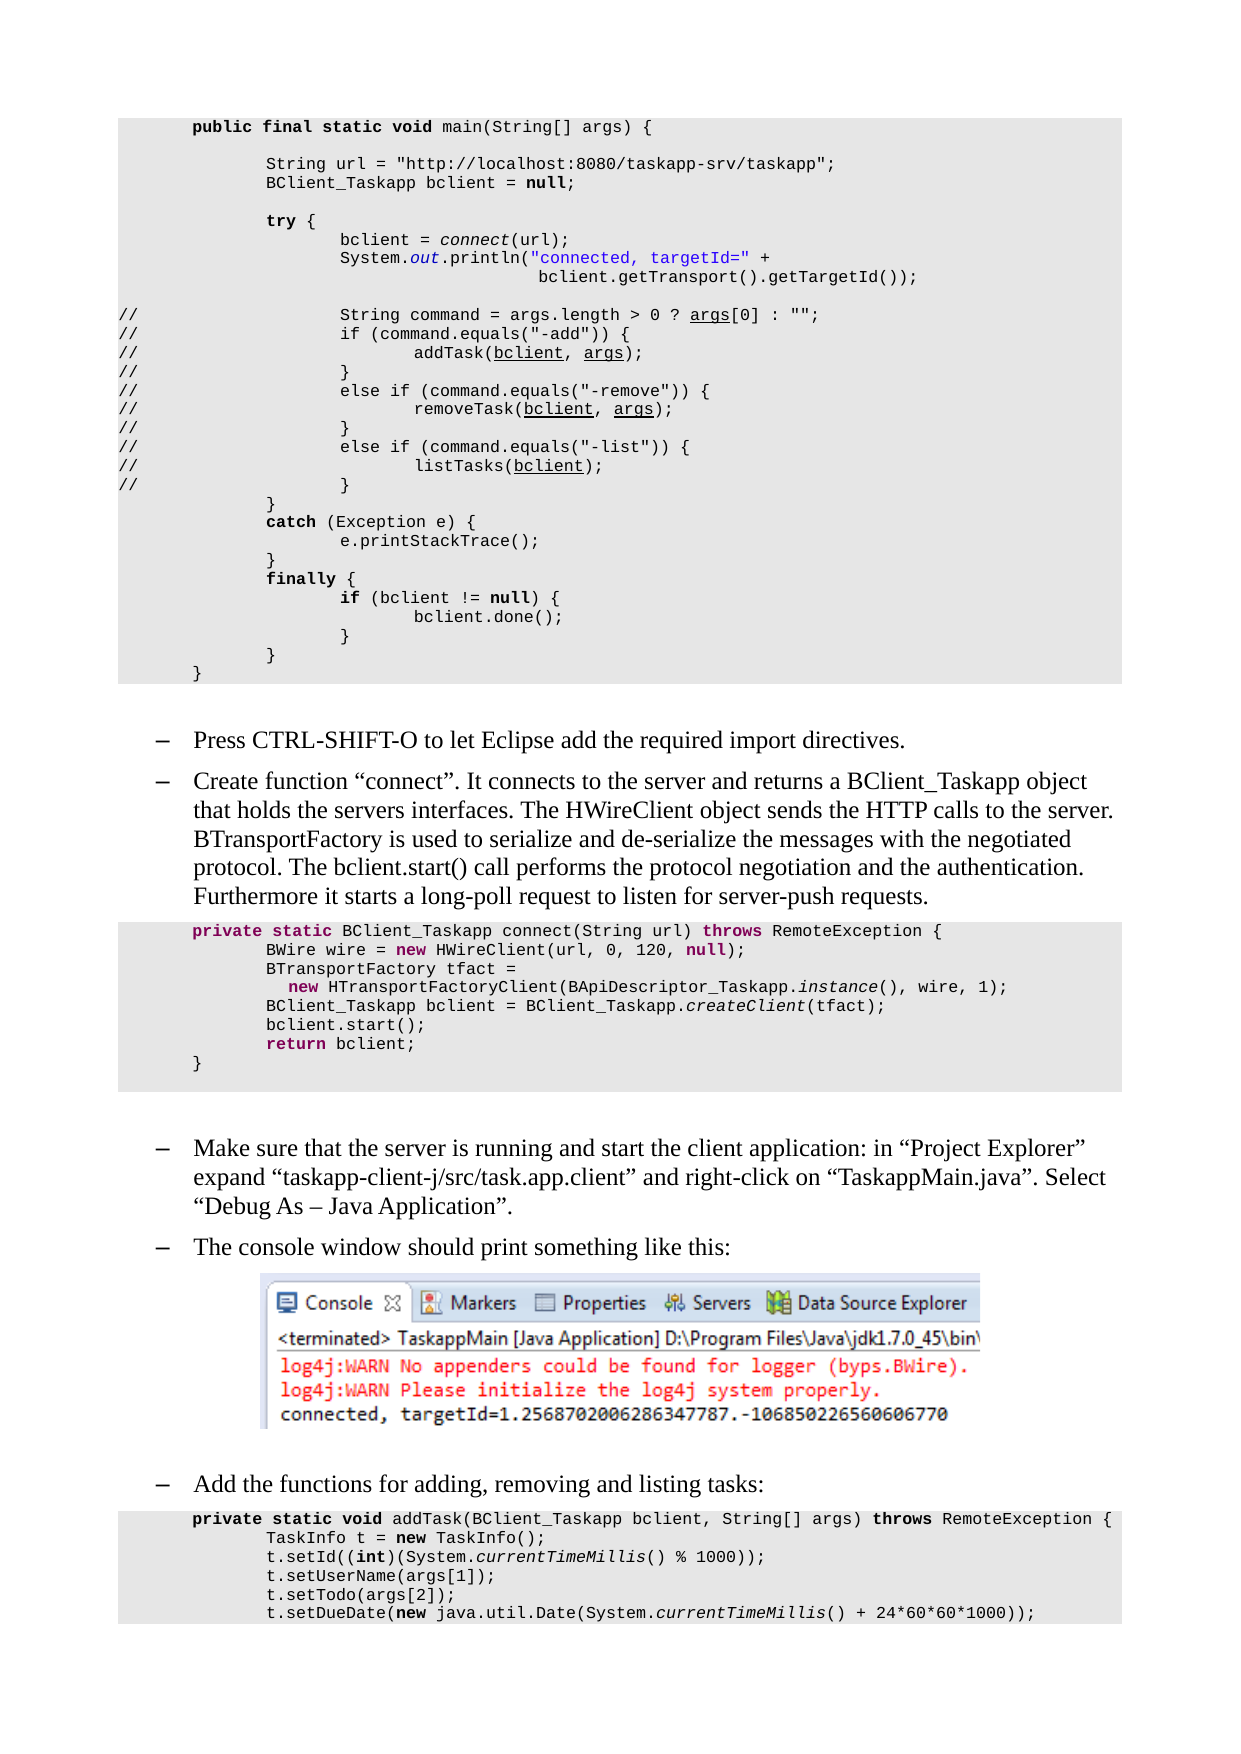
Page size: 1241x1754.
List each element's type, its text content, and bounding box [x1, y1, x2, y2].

text // else if (command.equals("-remove")) { [118, 382, 1122, 401]
text } [118, 646, 1122, 665]
text } [118, 627, 1122, 646]
text new HTransportFactoryClient(BApiDescriptor_Taskapp.instance(), wire, 1); [118, 979, 1122, 998]
text // } [118, 420, 1122, 439]
text t.setTodo(args[2]); [118, 1586, 1122, 1605]
text } [118, 665, 1122, 684]
text t.setDueDate(new java.util.Date(System.currentTimeMillis() + 24*60*60*1000)); [118, 1605, 1122, 1624]
text BWire wire = new HWireClient(url, 0, 120, null); [118, 941, 1122, 960]
list Press CTRL-SHIFT-O to let Eclipse add the required import directives. [156, 725, 1122, 754]
text return bclient; [118, 1036, 1122, 1054]
text // else if (command.equals("-list")) { [118, 439, 1122, 457]
text if (bclient != null) { [118, 589, 1122, 608]
text public final static void main(String[] args) { [118, 118, 1122, 137]
text } [118, 495, 1122, 514]
text bclient.start(); [118, 1017, 1122, 1036]
text // } [118, 363, 1122, 382]
text BClient_Taskapp bclient = null; [118, 175, 1122, 193]
text } [118, 1054, 1122, 1073]
text } [118, 552, 1122, 571]
text // removeTask(bclient, args); [118, 401, 1122, 420]
list Create function “connect”. It connects to the server and returns a BClient_Taskapp object that holds the servers interfaces. The HWireClient object sends the HTTP calls to the server. BTransportFactory is used to serialize and de-serialize the messages with the negotiated protocol. The bclient.start() call performs the protocol negotiation and the authentication. Furthermore it starts a long-poll request to listen for server-push requests. [156, 766, 1122, 910]
text t.setUserName(args[1]); [118, 1567, 1122, 1586]
text // if (command.equals("-add")) { [118, 326, 1122, 344]
text BClient_Taskapp bclient = BClient_Taskapp.createClient(tfact); [118, 998, 1122, 1017]
list Make sure that the server is running and start the client application: in “Project Explorer” expand “taskapp-client-j/src/task.app.client” and right-click on “TaskappMain.java”. Select “Debug As – Java Application”. [156, 1133, 1122, 1220]
text try { [118, 212, 1122, 231]
text private static void addTask(BClient_Taskapp bclient, String[] args) throws RemoteException { [118, 1511, 1122, 1529]
text // listTasks(bclient); [118, 457, 1122, 476]
list Add the functions for adding, removing and listing tasks: [156, 1469, 1122, 1498]
text bclient = connect(url); [118, 231, 1122, 250]
text t.setId((int)(System.currentTimeMillis() % 1000)); [118, 1548, 1122, 1567]
list The console window should print something like this: [156, 1232, 1122, 1261]
text finally { [118, 571, 1122, 589]
text // addTask(bclient, args); [118, 344, 1122, 363]
text private static BClient_Taskapp connect(String url) throws RemoteException { [118, 922, 1122, 941]
text System.out.println("connected, targetId=" + [118, 250, 1122, 269]
text String url = "http://localhost:8080/taskapp-srv/taskapp"; [118, 156, 1122, 175]
text // String command = args.length > 0 ? args[0] : ""; [118, 307, 1122, 326]
text bclient.done(); [118, 608, 1122, 627]
text bclient.getTransport().getTargetId()); [118, 269, 1122, 288]
text catch (Exception e) { [118, 514, 1122, 533]
text TaskInfo t = new TaskInfo(); [118, 1529, 1122, 1548]
text e.printStackTrace(); [118, 533, 1122, 552]
text // } [118, 476, 1122, 495]
text BTransportFactory tfact = [118, 960, 1122, 979]
